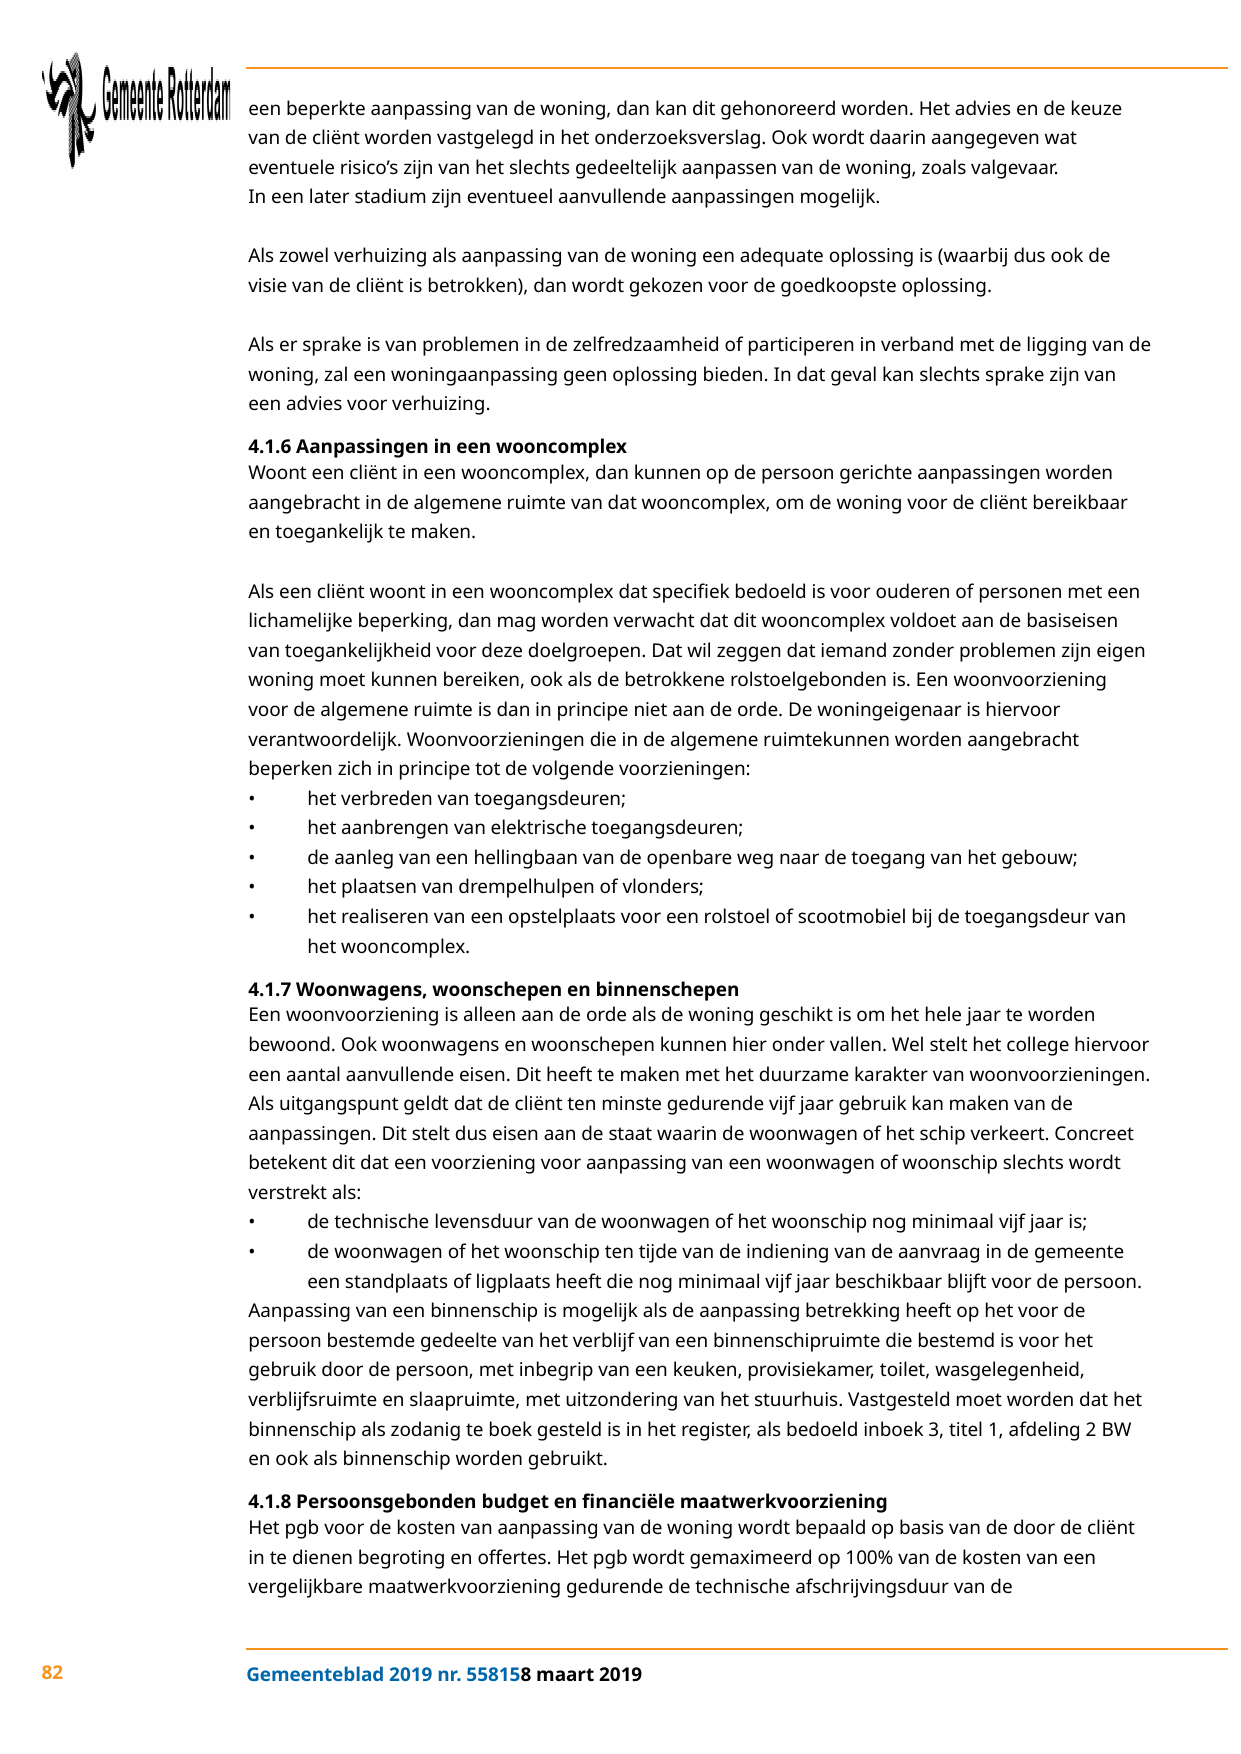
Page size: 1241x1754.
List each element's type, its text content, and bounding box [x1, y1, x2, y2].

text Als er sprake is van problemen in de zelfredzaamheid of participeren in verband met de ligging van de woning, zal een woningaanpassing geen oplossing bieden. In dat geval kan slechts sprake zijn van een advies voor verhuizing. [248, 331, 1152, 416]
list het plaatsen van drempelhulpen of vlonders; [248, 874, 1152, 899]
text 4.1.7 Woonwagens, woonschepen en binnenschepen [248, 976, 1152, 1002]
text Woont een cliënt in een wooncomplex, dan kunnen op de persoon gerichte aanpassingen worden aangebracht in de algemene ruimte van dat wooncomplex, om de woning voor de cliënt bereikbaar en toegankelijk te maken. [248, 459, 1152, 544]
list de woonwagen of het woonschip ten tijde van de indiening van de aanvraag in de gemeente een standplaats of ligplaats heeft die nog minimaal vijf jaar beschikbaar blijft voor de persoon. [248, 1238, 1152, 1294]
list het realiseren van een opstelplaats voor een rolstoel of scootmobiel bij de toegangsdeur van het wooncomplex. [248, 903, 1152, 958]
text Een woonvoorziening is alleen aan de orde als de woning geschikt is om het hele jaar te worden bewoond. Ook woonwagens en woonschepen kunnen hier onder vallen. Wel stelt het college hiervoor een aantal aanvullende eisen. Dit heeft te maken met het duurzame karakter van woonvoorzieningen. Als uitgangspunt geldt dat de cliënt ten minste gedurende vijf jaar gebruik kan maken van de aanpassingen. Dit stelt dus eisen aan de staat waarin de woonwagen of het schip verkeert. Concreet betekent dit dat een voorziening voor aanpassing van een woonwagen of woonschip slechts wordt verstrekt als: [248, 1002, 1152, 1205]
list het aanbrengen van elektrische toegangsdeuren; [248, 814, 1152, 840]
text In een later stadium zijn eventueel aanvullende aanpassingen mogelijk. [248, 183, 1152, 209]
picture [41, 47, 231, 172]
list de aanleg van een hellingbaan van de openbare weg naar de toegang van het gebouw; [248, 844, 1152, 870]
text Aanpassing van een binnenschip is mogelijk als de aanpassing betrekking heeft op het voor de persoon bestemde gedeelte van het verblijf van een binnenschipruimte die bestemd is voor het gebruik door de persoon, met inbegrip van een keuken, provisiekamer, toilet, wasgelegenheid, verblijfsruimte en slaapruimte, met uitzondering van het stuurhuis. Vastgesteld moet worden dat het binnenschip als zodanig te boek gesteld is in het register, als bedoeld inboek 3, titel 1, afdeling 2 BW en ook als binnenschip worden gebruikt. [248, 1297, 1152, 1471]
text 4.1.6 Aanpassingen in een wooncomplex [248, 434, 1152, 459]
text Als een cliënt woont in een wooncomplex dat specifiek bedoeld is voor ouderen of personen met een lichamelijke beperking, dan mag worden verwacht dat dit wooncomplex voldoet aan de basiseisen van toegankelijkheid voor deze doelgroepen. Dat wil zeggen dat iemand zonder problemen zijn eigen woning moet kunnen bereiken, ook als de betrokkene rolstoelgebonden is. Een woonvoorziening voor de algemene ruimte is dan in principe niet aan de orde. De woningeigenaar is hiervoor verantwoordelijk. Woonvoorzieningen die in de algemene ruimtekunnen worden aangebracht beperken zich in principe tot de volgende voorzieningen: [248, 578, 1152, 781]
list het verbreden van toegangsdeuren; [248, 785, 1152, 811]
text Als zowel verhuizing als aanpassing van de woning een adequate oplossing is (waarbij dus ook de visie van de cliënt is betrokken), dan wordt gekozen voor de goedkoopste oplossing. [248, 243, 1152, 298]
text Het pgb voor de kosten van aanpassing van de woning wordt bepaald op basis van de door de cliënt in te dienen begroting en offertes. Het pgb wordt gemaximeerd op 100% van de kosten van een vergelijkbare maatwerkvoorziening gedurende de technische afschrijvingsduur van de [248, 1514, 1152, 1599]
list de technische levensduur van de woonwagen of het woonschip nog minimaal vijf jaar is; [248, 1209, 1152, 1234]
text een beperkte aanpassing van de woning, dan kan dit gehonoreerd worden. Het advies en de keuze van de cliënt worden vastgelegd in het onderzoeksverslag. Ook wordt daarin aangegeven wat eventuele risico’s zijn van het slechts gedeeltelijk aanpassen van de woning, zoals valgevaar. [248, 95, 1152, 180]
text 4.1.8 Persoonsgebonden budget en financiële maatwerkvoorziening [248, 1488, 1152, 1514]
